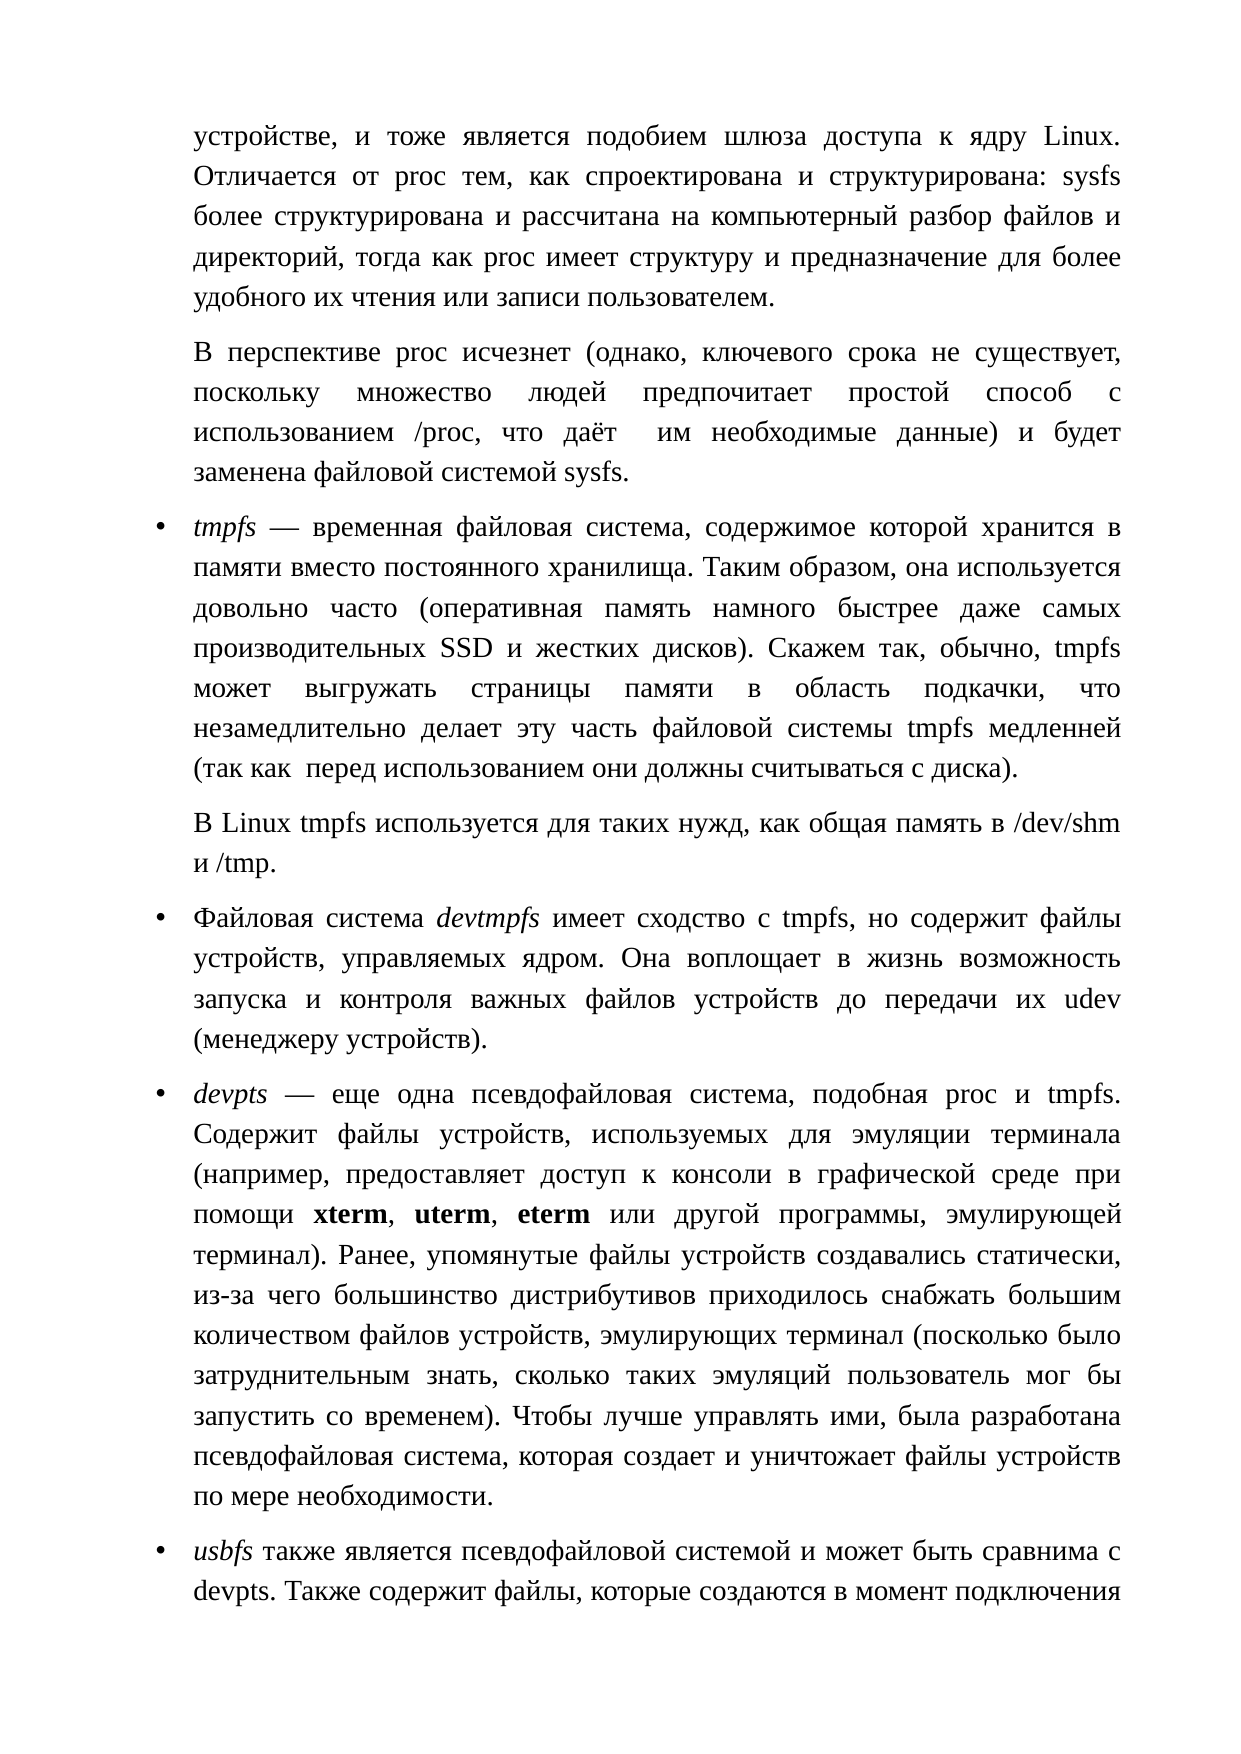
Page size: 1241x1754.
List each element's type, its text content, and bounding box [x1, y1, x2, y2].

list устройстве, и тоже является подобием шлюза доступа к ядру Linux. Отличается от proc тем, как спроектирована и структурирована: sysfs более структурирована и рассчитана на компьютерный разбор файлов и директорий, тогда как proc имеет структуру и предназначение для более удобного их чтения или записи пользователем. [156, 118, 1122, 312]
list usbfs также является псевдофайловой системой и может быть сравнима с devpts. Также содержит файлы, которые создаются в момент подключения [156, 1533, 1122, 1607]
list Файловая система devtmpfs имеет сходство с tmpfs, но содержит файлы устройств, управляемых ядром. Она воплощает в жизнь возможность запуска и контроля важных файлов устройств до передачи их udev (менеджеру устройств). [156, 900, 1122, 1054]
list В Linux tmpfs используется для таких нужд, как общая память в /dev/shm и /tmp. [156, 805, 1122, 879]
list В перспективе proc исчезнет (однако, ключевого срока не существует, поскольку множество людей предпочитает простой способ с использованием /proc, что даёт им необходимые данные) и будет заменена файловой системой sysfs. [156, 334, 1122, 488]
list tmpfs — временная файловая система, содержимое которой хранится в памяти вместо постоянного хранилища. Таким образом, она используется довольно часто (оперативная память намного быстрее даже самых производительных SSD и жестких дисков). Скажем так, обычно, tmpfs может выгружать страницы памяти в область подкачки, что незамедлительно делает эту часть файловой системы tmpfs медленней (так как перед использованием они должны считываться с диска). [156, 509, 1122, 784]
list devpts — еще одна псевдофайловая система, подобная proc и tmpfs. Содержит файлы устройств, используемых для эмуляции терминала (например, предоставляет доступ к консоли в графической среде при помощи xterm, uterm, eterm или другой программы, эмулирующей терминал). Ранее, упомянутые файлы устройств создавались статически, из-за чего большинство дистрибутивов приходилось снабжать большим количеством файлов устройств, эмулирующих терминал (посколько было затруднительным знать, сколько таких эмуляций пользователь мог бы запустить со временем). Чтобы лучше управлять ими, была разработана псевдофайловая система, которая создает и уничтожает файлы устройств по мере необходимости. [156, 1076, 1122, 1512]
